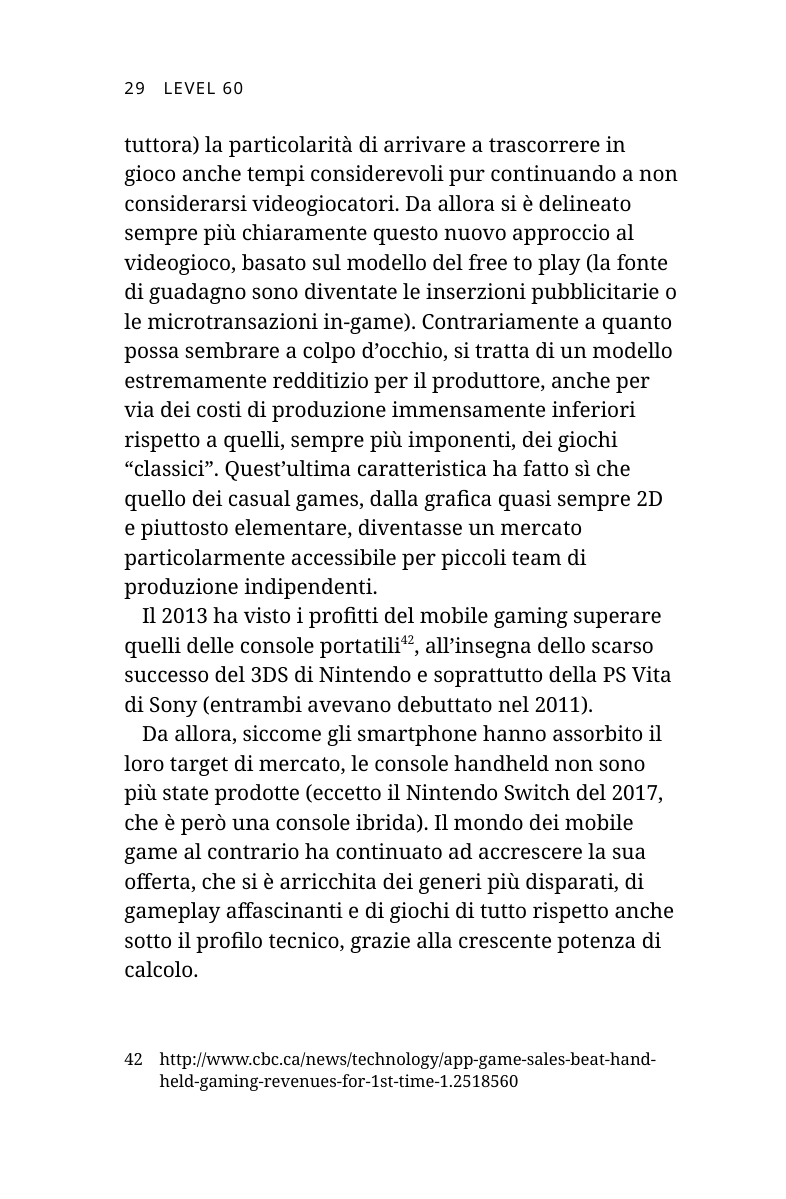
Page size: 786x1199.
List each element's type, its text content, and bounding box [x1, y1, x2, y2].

text Il 2013 ha visto i profitti del mobile gaming superare quelli delle console portatili, all’insegna dello scarso successo del 3DS di Nintendo e soprattutto della PS Vita di Sony (entrambi avevano debuttato nel 2011). [124, 601, 679, 718]
text http://www.cbc.ca/news/technology/app-game-sales-beat-hand-held-gaming-revenues-for-1st-time-1.2518560 [124, 1047, 679, 1093]
text Da allora, siccome gli smartphone hanno assorbito il loro target di mercato, le console handheld non sono più state prodotte (eccetto il Nintendo Switch del 2017, che è però una console ibrida). Il mondo dei mobile game al contrario ha continuato ad accrescere la sua offerta, che si è arricchita dei generi più disparati, di gameplay affascinanti e di giochi di tutto rispetto anche sotto il profilo tecnico, grazie alla crescente potenza di calcolo. [124, 718, 679, 984]
text tuttora) la particolarità di arrivare a trascorrere in gioco anche tempi considerevoli pur continuando a non considerarsi videogiocatori. Da allora si è delineato sempre più chiaramente questo nuovo approccio al videogioco, basato sul modello del free to play (la fonte di guadagno sono diventate le inserzioni pubblicitarie o le microtransazioni in-game). Contrariamente a quanto possa sembrare a colpo d’occhio, si tratta di un modello estremamente redditizio per il produttore, anche per via dei costi di produzione immensamente inferiori rispetto a quelli, sempre più imponenti, dei giochi “classici”. Quest’ultima caratteristica ha fatto sì che quello dei casual games, dalla grafica quasi sempre 2D e piuttosto elementare, diventasse un mercato particolarmente accessibile per piccoli team di produzione indipendenti. [124, 129, 679, 601]
